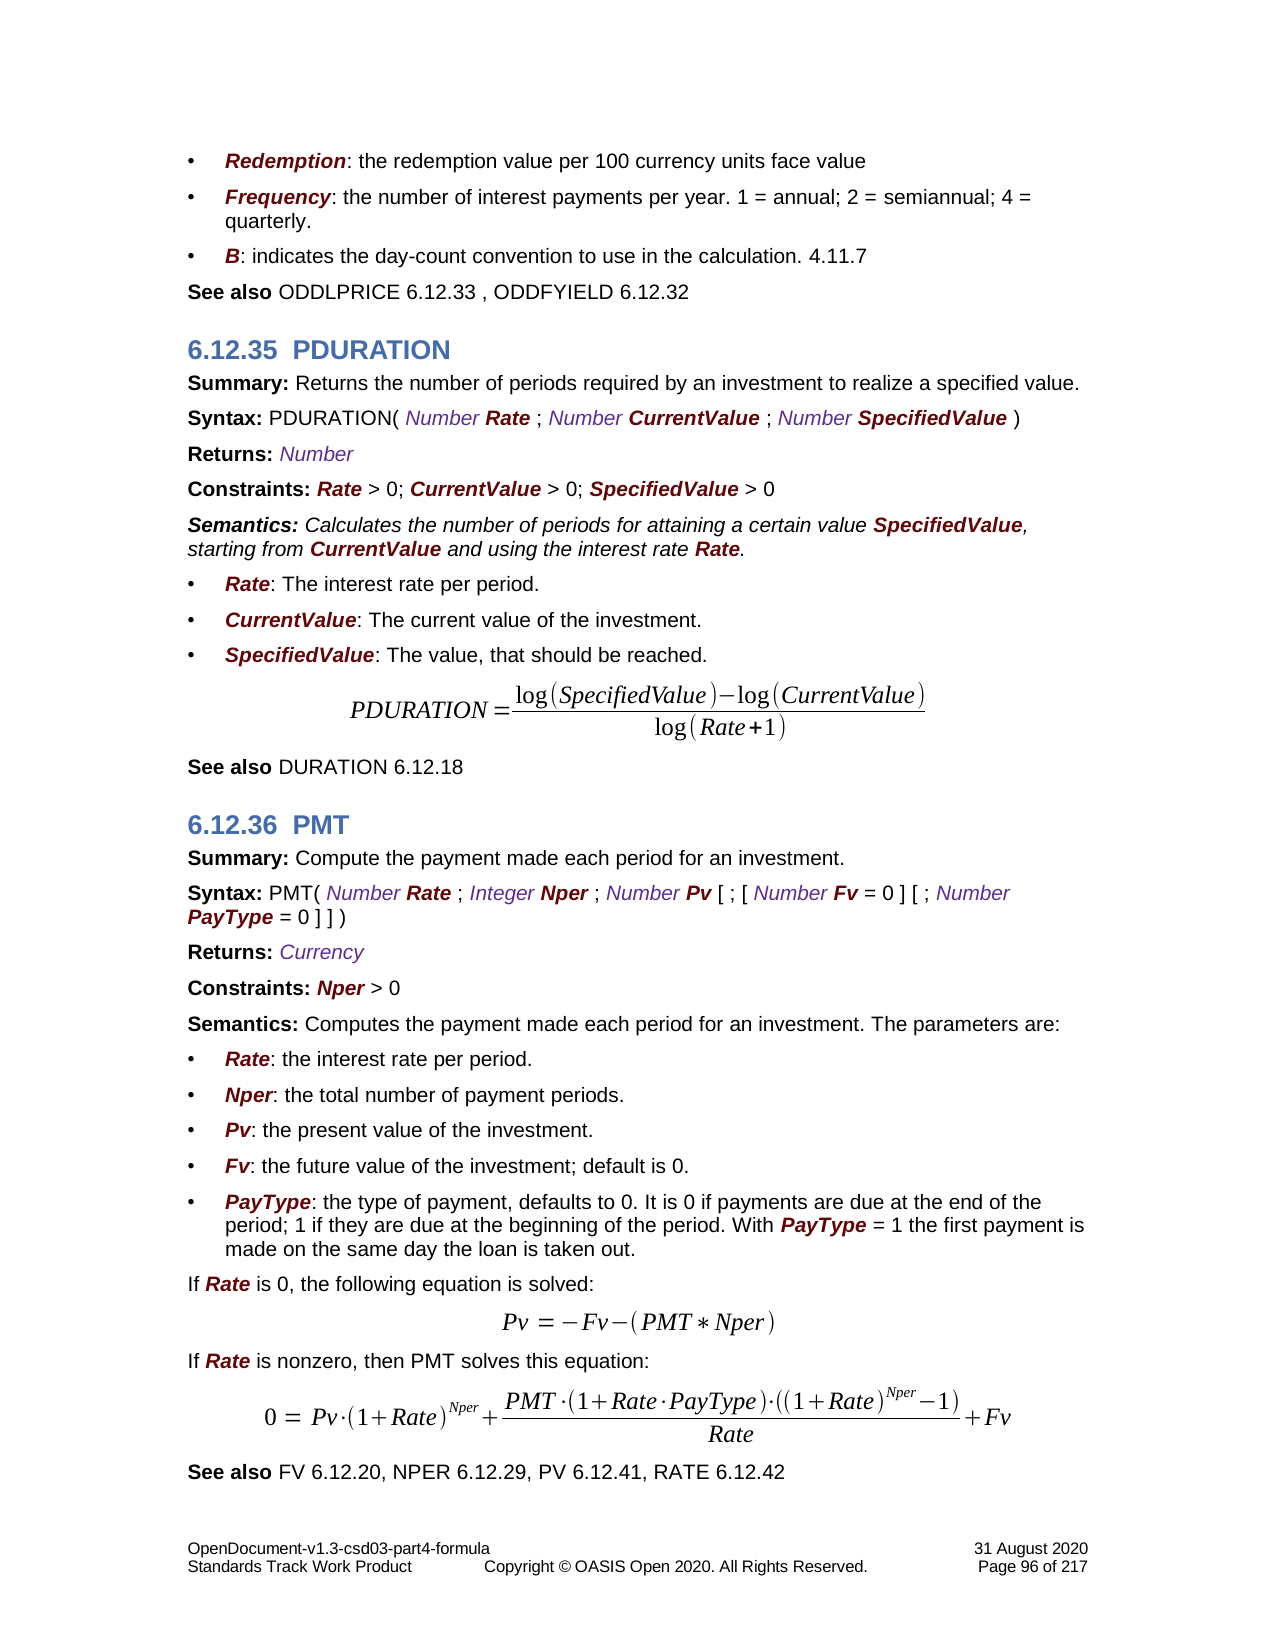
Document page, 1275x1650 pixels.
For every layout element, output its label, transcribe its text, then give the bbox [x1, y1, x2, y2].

list SpecifiedValue: The value, that should be reached. [187, 644, 1088, 667]
list CurrentValue: The current value of the investment. [187, 608, 1088, 632]
text See also ODDLPRICE 6.12.33 , ODDFYIELD 6.12.32 [187, 280, 1088, 304]
text If Rate is 0, the following equation is solved: [187, 1273, 1088, 1296]
text See also FV 6.12.20, NPER 6.12.29, PV 6.12.41, RATE 6.12.42 [187, 1460, 1088, 1484]
text Returns: Currency [187, 941, 1088, 964]
list Redemption: the redemption value per 100 currency units face value [187, 150, 1088, 173]
list Nper: the total number of payment periods. [187, 1083, 1088, 1107]
text Summary: Compute the payment made each period for an investment. [187, 846, 1088, 869]
subtitle PMT [187, 810, 1088, 840]
list Rate: the interest rate per period. [187, 1048, 1088, 1071]
list Fv: the future value of the investment; default is 0. [187, 1154, 1088, 1178]
text Semantics: Calculates the number of periods for attaining a certain value SpecifiedValue, starting from CurrentValue and using the interest rate Rate. [187, 513, 1088, 561]
list B: indicates the day-count convention to use in the calculation. 4.11.7 [187, 245, 1088, 268]
text Constraints: Rate > 0; CurrentValue > 0; SpecifiedValue > 0 [187, 478, 1088, 501]
text Syntax: PDURATION( Number Rate ; Number CurrentValue ; Number SpecifiedValue ) [187, 407, 1088, 430]
text If Rate is nonzero, then PMT solves this equation: [187, 1349, 1088, 1373]
text Constraints: Nper > 0 [187, 976, 1088, 1000]
list Rate: The interest rate per period. [187, 573, 1088, 596]
text Returns: Number [187, 442, 1088, 466]
list PayType: the type of payment, defaults to 0. It is 0 if payments are due at the end of the period; 1 if they are due at the beginning of the period. With PayType = 1 the first payment is made on the same day the loan is taken out. [187, 1190, 1088, 1261]
text Semantics: Computes the payment made each period for an investment. The parameters are: [187, 1012, 1088, 1036]
list Pv: the present value of the investment. [187, 1119, 1088, 1142]
text Summary: Returns the number of periods required by an investment to realize a specified value. [187, 371, 1088, 394]
subtitle PDURATION [187, 335, 1088, 365]
list Frequency: the number of interest payments per year. 1 = annual; 2 = semiannual; 4 = quarterly. [187, 186, 1088, 233]
text Syntax: PMT( Number Rate ; Integer Nper ; Number Pv [ ; [ Number Fv = 0 ] [ ; Number PayType = 0 ] ] ) [187, 882, 1088, 929]
text See also DURATION 6.12.18 [187, 755, 1088, 779]
